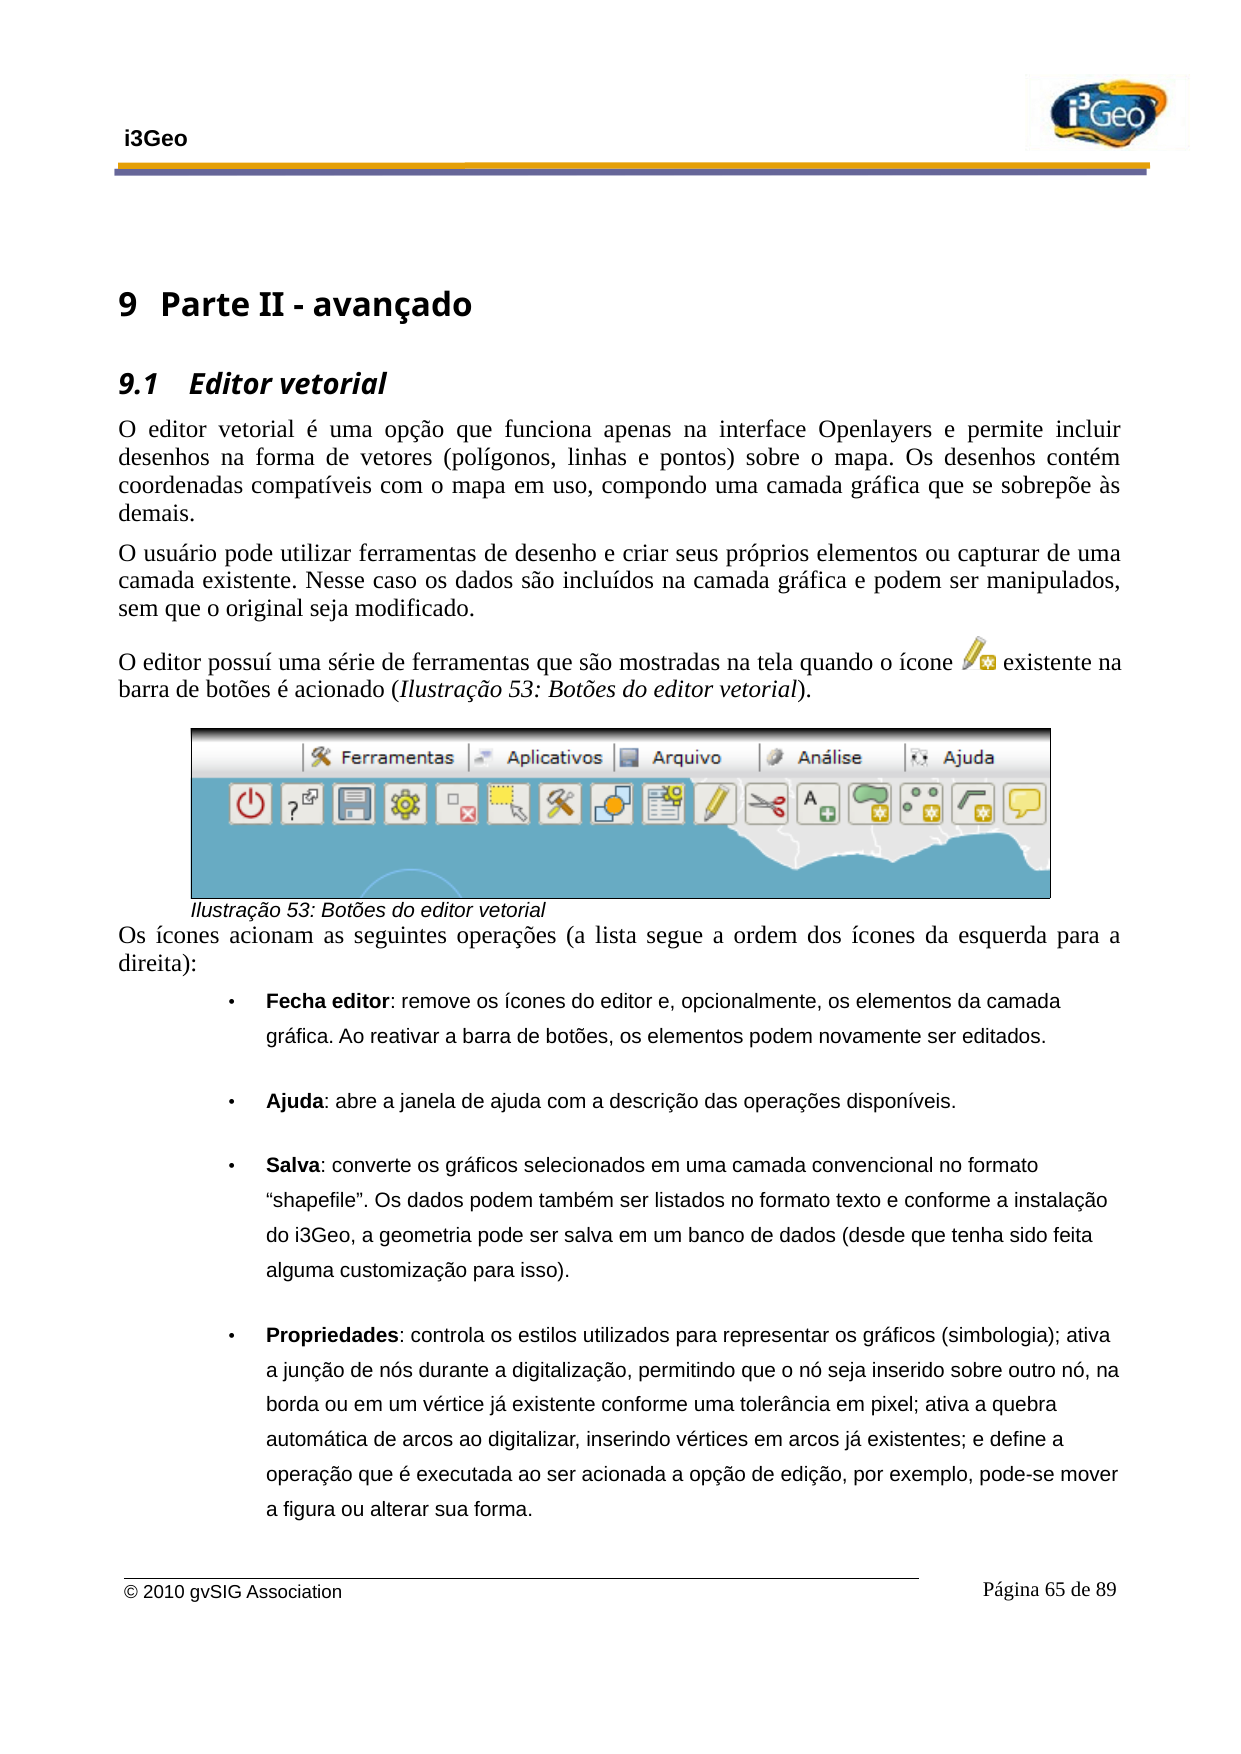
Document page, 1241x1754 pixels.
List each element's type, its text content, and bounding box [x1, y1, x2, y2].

text O editor vetorial é uma opção que funciona apenas na interface Openlayers e permite incluir desenhos na forma de vetores (polígonos, linhas e pontos) sobre o mapa. Os desenhos contém coordenadas compatíveis com o mapa em uso, compondo uma camada gráfica que se sobrepõe às demais. [118, 416, 1122, 526]
list Propriedades: controla os estilos utilizados para representar os gráficos (simbologia); ativa a junção de nós durante a digitalização, permitindo que o nó seja inserido sobre outro nó, na borda ou em um vértice já existente conforme uma tolerância em pixel; ativa a quebra automática de arcos ao digitalizar, inserindo vértices em arcos já existentes; e define a operação que é executada ao ser acionada a opção de edição, por exemplo, pode-se mover a figura ou alterar sua forma. [228, 1323, 1122, 1521]
text O editor possuí uma série de ferramentas que são mostradas na tela quando o ícone existente na barra de botões é acionado (Ilustração 53: Botões do editor vetorial). [118, 634, 1122, 703]
picture [960, 634, 997, 670]
subtitle Editor vetorial [118, 363, 1122, 403]
text Os ícones acionam as seguintes operações (a lista segue a ordem dos ícones da esquerda para a direita): [118, 716, 1122, 977]
list Fecha editor: remove os ícones do editor e, opcionalmente, os elementos da camada gráfica. Ao reativar a barra de botões, os elementos podem novamente ser editados. [228, 989, 1122, 1047]
picture [1025, 74, 1191, 151]
text Ilustração 53: Botões do editor vetorial [190, 899, 1050, 922]
list Ajuda: abre a janela de ajuda com a descrição das operações disponíveis. [228, 1089, 1122, 1112]
list Salva: converte os gráficos selecionados em uma camada convencional no formato “shapefile”. Os dados podem também ser listados no formato texto e conforme a instalação do i3Geo, a geometria pode ser salva em um banco de dados (desde que tenha sido feita alguma customização para isso). [228, 1154, 1122, 1282]
picture [192, 729, 1050, 898]
subtitle Parte II - avançado [118, 280, 1122, 326]
text O usuário pode utilizar ferramentas de desenho e criar seus próprios elementos ou capturar de uma camada existente. Nesse caso os dados são incluídos na camada gráfica e podem ser manipulados, sem que o original seja modificado. [118, 539, 1122, 622]
